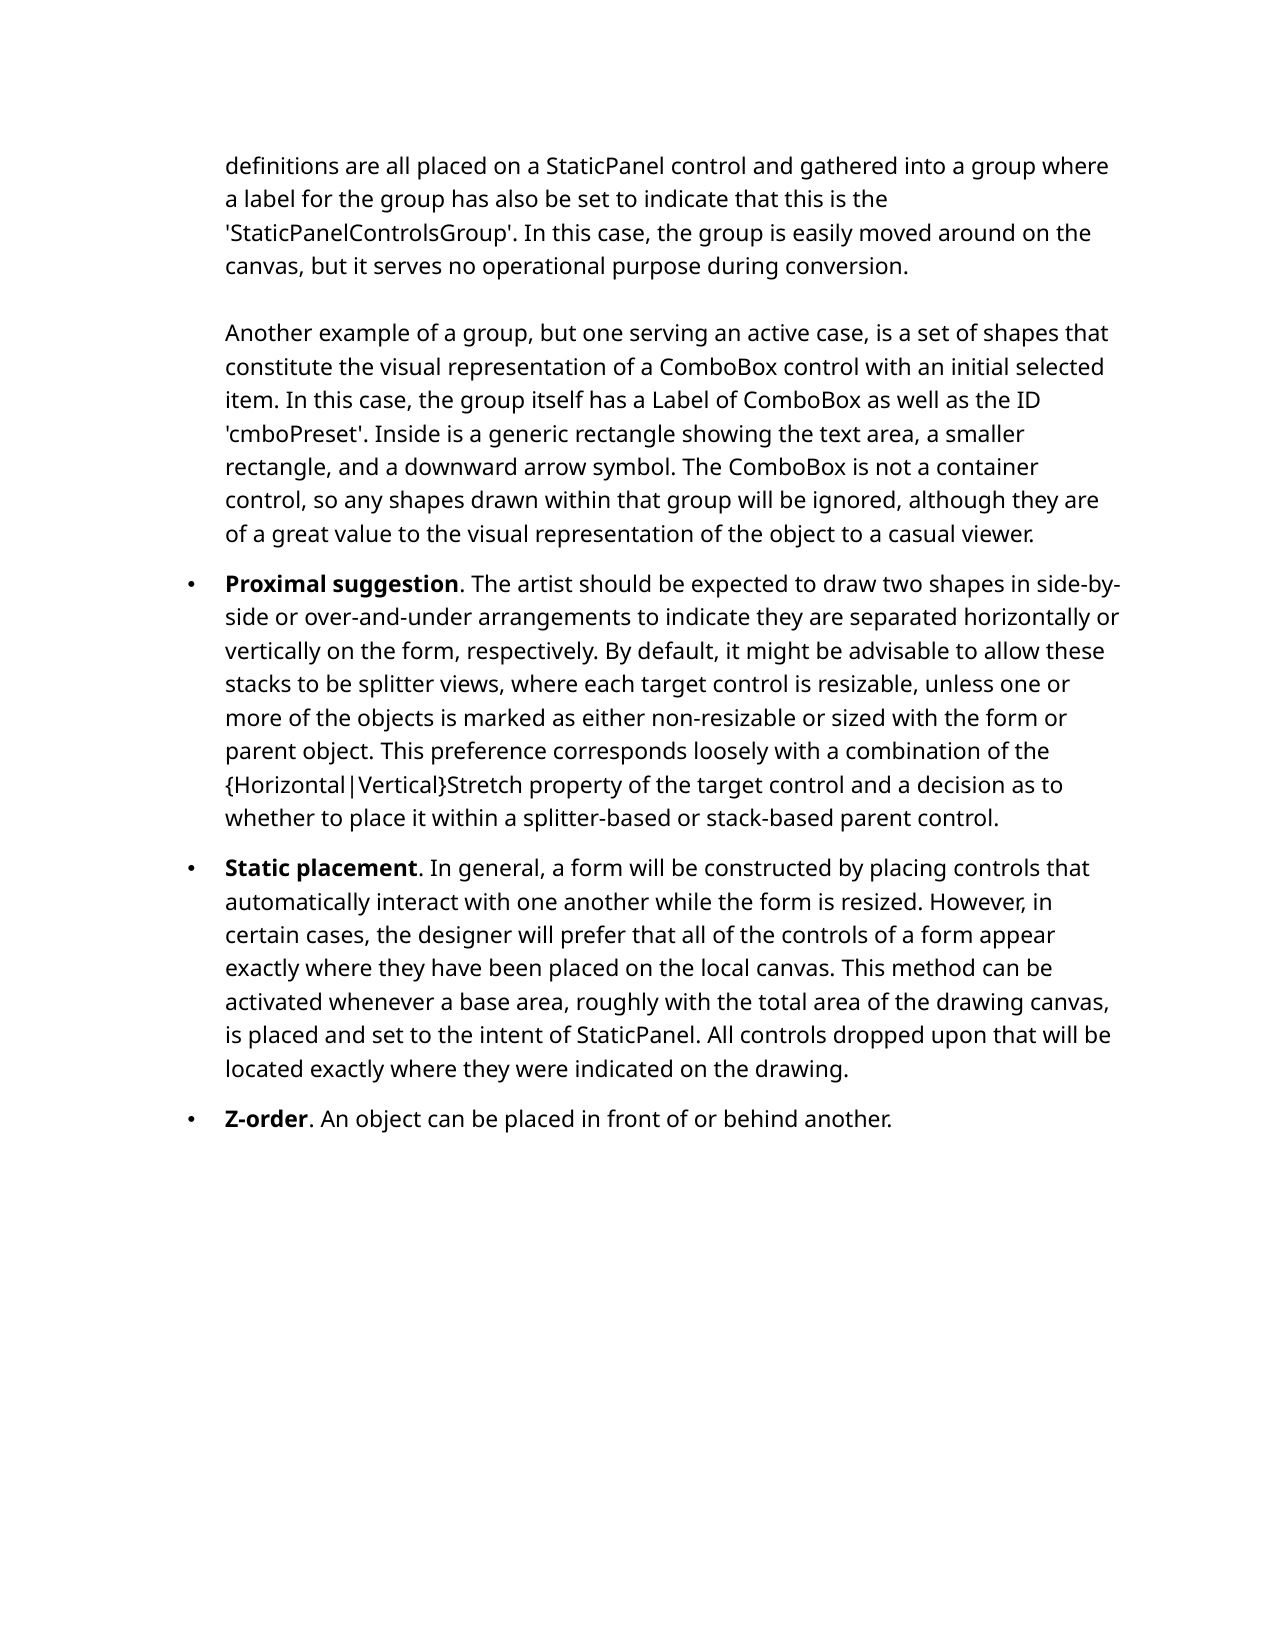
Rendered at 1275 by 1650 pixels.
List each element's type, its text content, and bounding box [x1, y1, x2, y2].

list definitions are all placed on a StaticPanel control and gathered into a group where a label for the group has also be set to indicate that this is the 'StaticPanelControlsGroup'. In this case, the group is easily moved around on the canvas, but it serves no operational purpose during conversion. Another example of a group, but one serving an active case, is a set of shapes that constitute the visual representation of a ComboBox control with an initial selected item. In this case, the group itself has a Label of ComboBox as well as the ID 'cmboPreset'. Inside is a generic rectangle showing the text area, a smaller rectangle, and a downward arrow symbol. The ComboBox is not a container control, so any shapes drawn within that group will be ignored, although they are of a great value to the visual representation of the object to a casual viewer. [187, 150, 1125, 549]
list Static placement. In general, a form will be constructed by placing controls that automatically interact with one another while the form is resized. However, in certain cases, the designer will prefer that all of the controls of a form appear exactly where they have been placed on the local canvas. This method can be activated whenever a base area, roughly with the total area of the drawing canvas, is placed and set to the intent of StaticPanel. All controls dropped upon that will be located exactly where they were indicated on the drawing. [187, 852, 1125, 1084]
list Z-order. An object can be placed in front of or behind another. [187, 1103, 1125, 1134]
list Proximal suggestion. The artist should be expected to draw two shapes in side-by-side or over-and-under arrangements to indicate they are separated horizontally or vertically on the form, respectively. By default, it might be advisable to allow these stacks to be splitter views, where each target control is resizable, unless one or more of the objects is marked as either non-resizable or sized with the form or parent object. This preference corresponds loosely with a combination of the {Horizontal|Vertical}Stretch property of the target control and a decision as to whether to place it within a splitter-based or stack-based parent control. [187, 568, 1125, 833]
